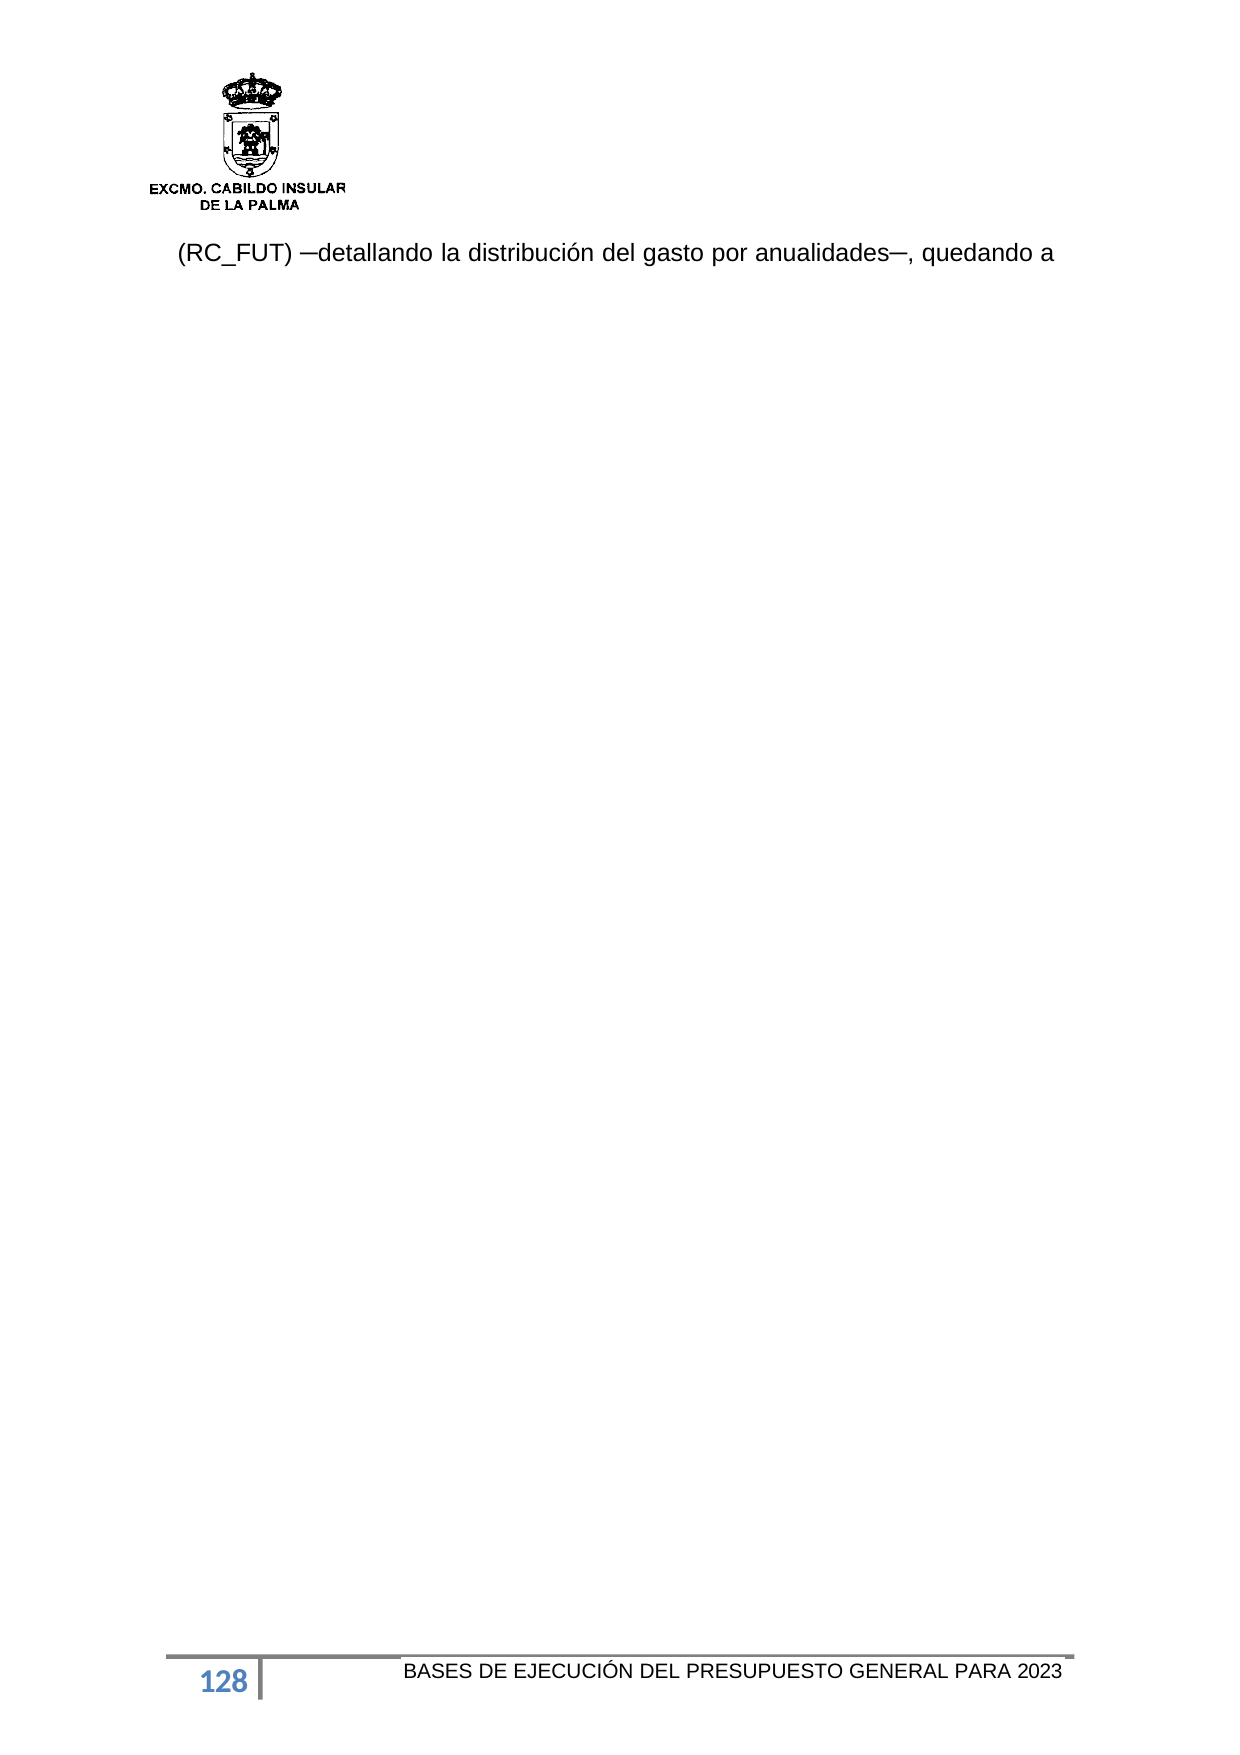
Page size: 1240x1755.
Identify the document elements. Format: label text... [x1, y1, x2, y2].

text (RC_FUT) ─detallando la distribución del gasto por anualidades─, quedando a [177, 238, 1063, 267]
